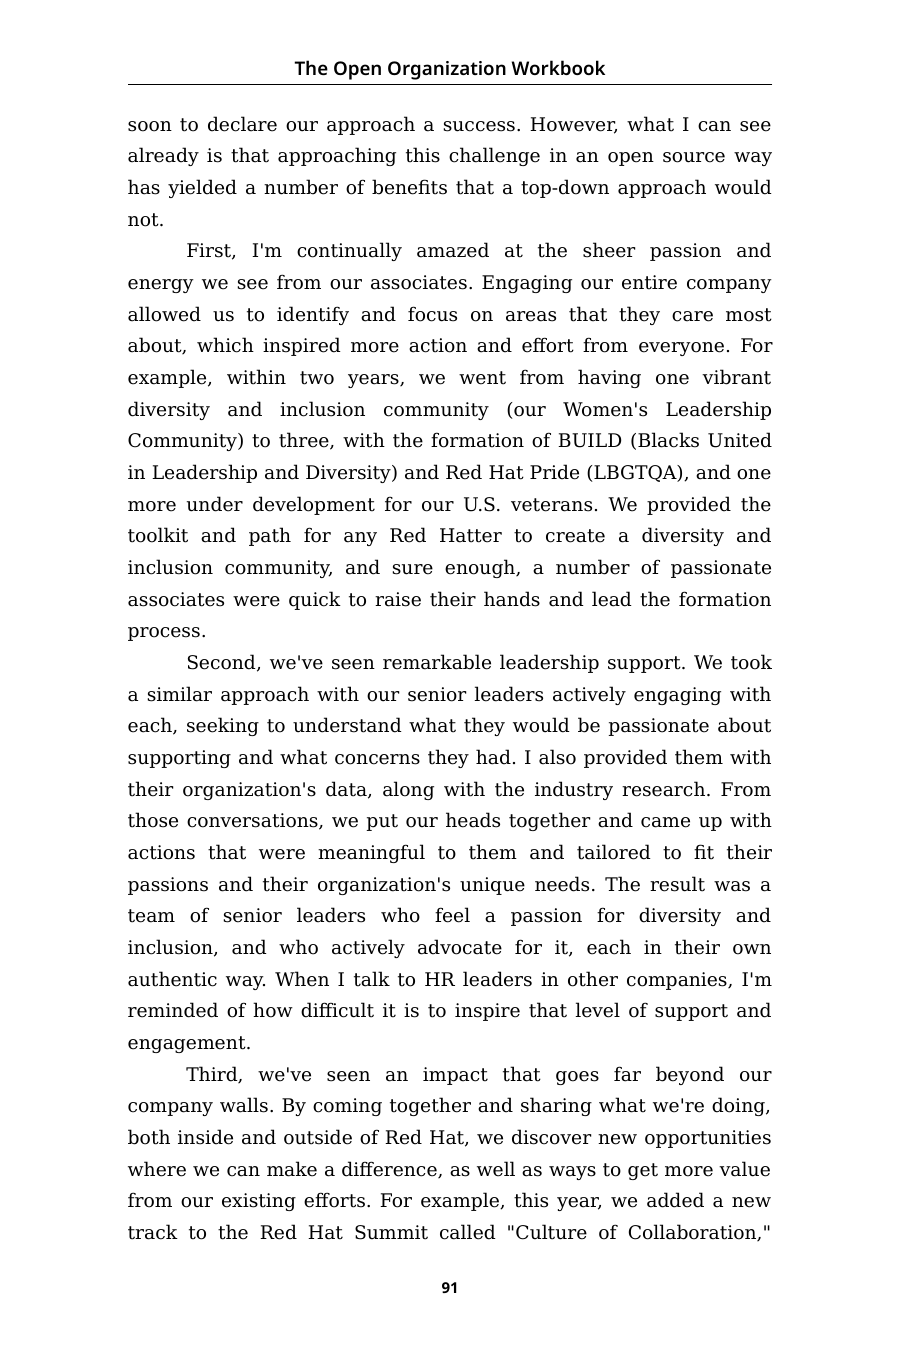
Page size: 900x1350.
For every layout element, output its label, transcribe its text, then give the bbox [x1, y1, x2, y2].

text First, I'm continually amazed at the sheer passion and energy we see from our associates. Engaging our entire company allowed us to identify and focus on areas that they care most about, which inspired more action and effort from everyone. For example, within two years, we went from having one vibrant diversity and inclusion community (our Women's Leadership Community) to three, with the formation of BUILD (Blacks United in Leadership and Diversity) and Red Hat Pride (LBGTQA), and one more under development for our U.S. veterans. We provided the toolkit and path for any Red Hatter to create a diversity and inclusion community, and sure enough, a number of passionate associates were quick to raise their hands and lead the formation process. [127, 241, 772, 642]
text Third, we've seen an impact that goes far beyond our company walls. By coming together and sharing what we're doing, both inside and outside of Red Hat, we discover new opportunities where we can make a difference, as well as ways to get more value from our existing efforts. For example, this year, we added a new track to the Red Hat Summit called "Culture of Collaboration," [127, 1064, 772, 1244]
text soon to declare our approach a success. However, what I can see already is that approaching this challenge in an open source way has yielded a number of benefits that a top-down approach would not. [127, 114, 772, 231]
text Second, we've seen remarkable leadership support. We took a similar approach with our senior leaders actively engaging with each, seeking to understand what they would be passionate about supporting and what concerns they had. I also provided them with their organization's data, along with the industry research. From those conversations, we put our heads together and came up with actions that were meaningful to them and tailored to fit their passions and their organization's unique needs. The result was a team of senior leaders who feel a passion for diversity and inclusion, and who actively advocate for it, each in their own authentic way. When I talk to HR leaders in other companies, I'm reminded of how difficult it is to inspire that level of support and engagement. [127, 652, 772, 1054]
